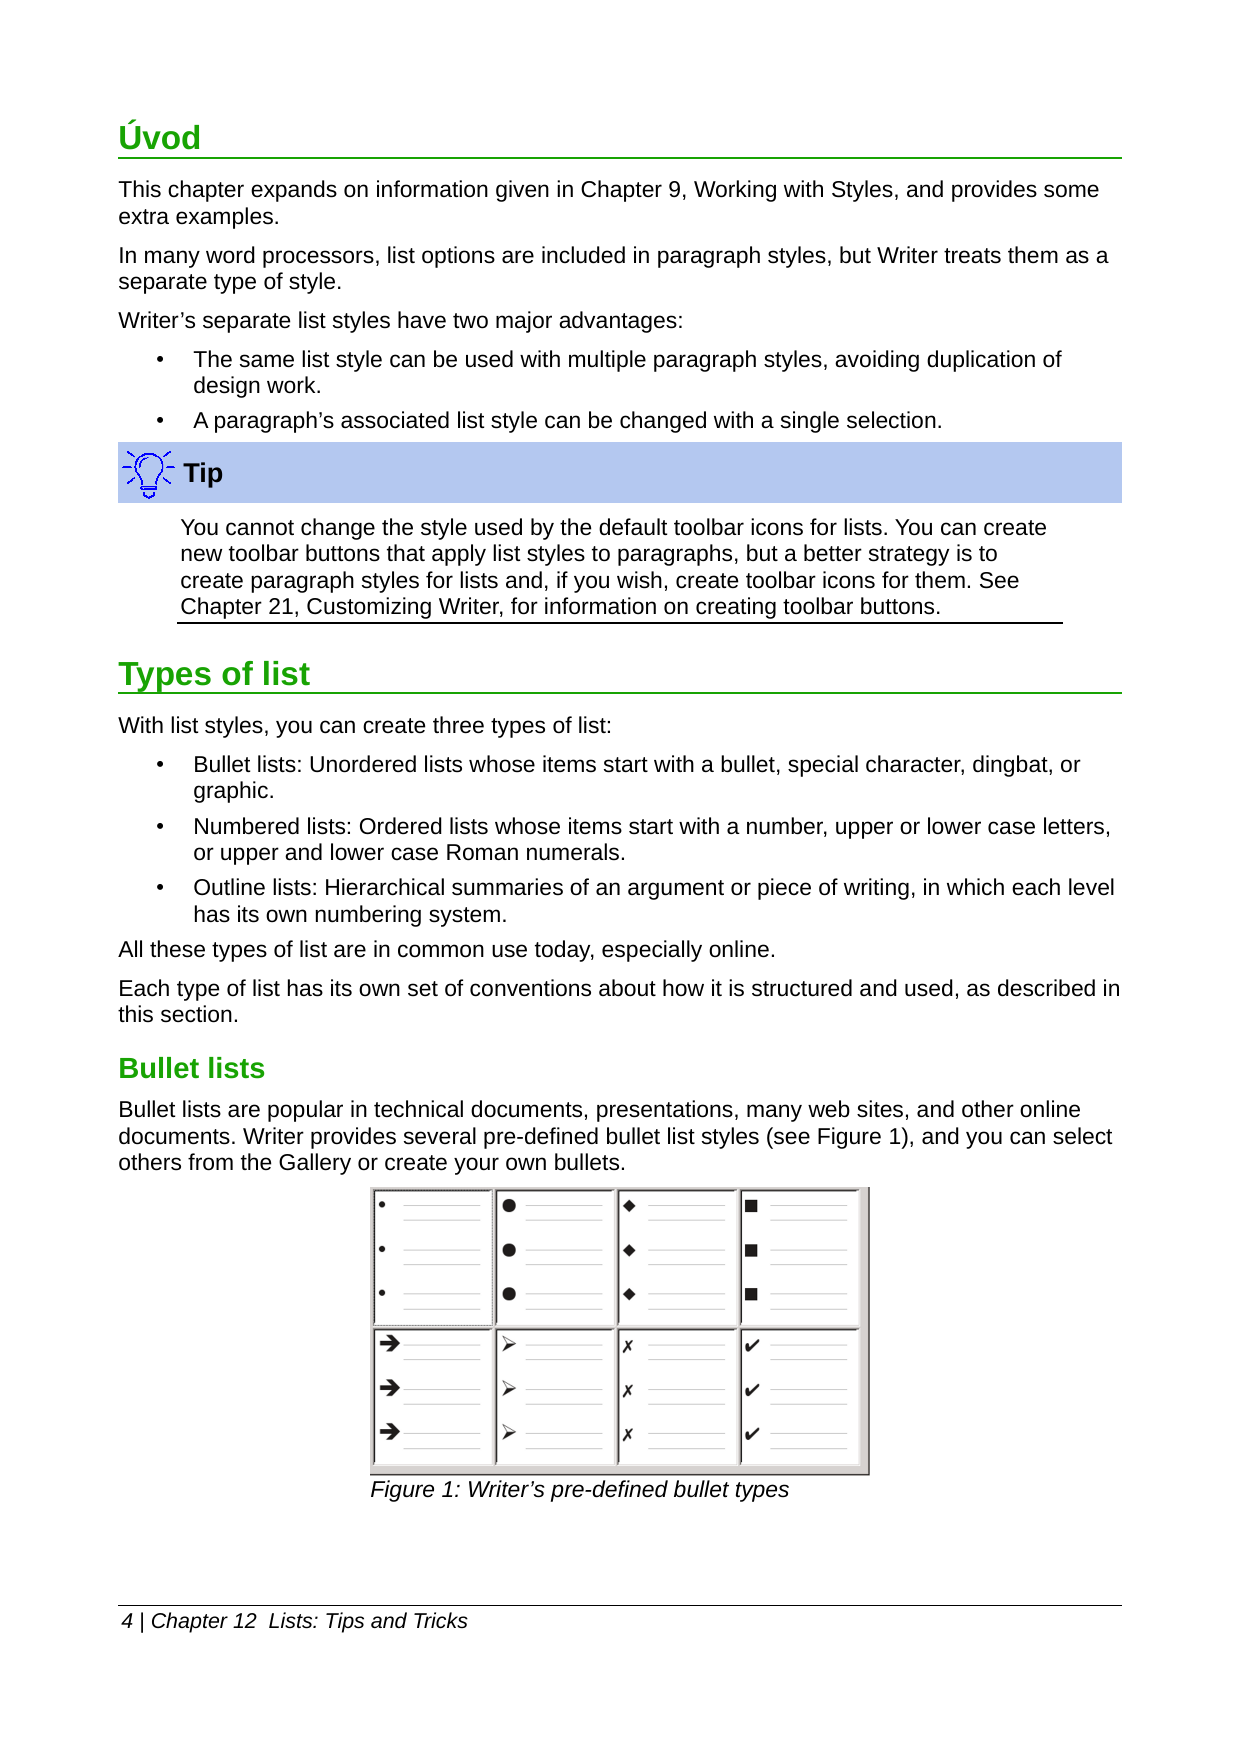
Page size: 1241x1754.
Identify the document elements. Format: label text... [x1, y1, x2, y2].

text In many word processors, list options are included in paragraph styles, but Writer treats them as a separate type of style. [118, 242, 1122, 294]
subtitle Types of list [118, 654, 1122, 692]
list Numbered lists: Ordered lists whose items start with a number, upper or lower case letters, or upper and lower case Roman numerals. [156, 813, 1122, 865]
text With list styles, you can create three types of list: [118, 712, 1122, 739]
text Writer’s separate list styles have two major advantages: [118, 307, 1122, 333]
text Figure 1: Writer’s pre-defined bullet types [370, 1476, 870, 1502]
picture [119, 443, 179, 503]
text This chapter expands on information given in Chapter 9, Working with Styles, and provides some extra examples. [118, 176, 1122, 229]
list A paragraph’s associated list style can be changed with a single selection. [156, 407, 1122, 433]
list Outline lists: Hierarchical summaries of an argument or piece of writing, in which each level has its own numbering system. [156, 874, 1122, 927]
subtitle Tip [118, 442, 1122, 503]
subtitle Bullet lists [118, 1051, 1122, 1084]
picture [370, 1187, 870, 1476]
list Bullet lists: Unordered lists whose items start with a bullet, special character, dingbat, or graphic. [156, 751, 1122, 804]
text You cannot change the style used by the default toolbar icons for lists. You can create new toolbar buttons that apply list styles to paragraphs, but a better strategy is to create paragraph styles for lists and, if you wish, create toolbar icons for them. See Chapter 21, Customizing Writer, for information on creating toolbar buttons. [177, 511, 1063, 622]
subtitle Úvod [118, 118, 1122, 157]
text Each type of list has its own set of conventions about how it is structured and used, as described in this section. [118, 975, 1122, 1027]
text All these types of list are in common use today, especially online. [118, 936, 1122, 962]
list The same list style can be used with multiple paragraph styles, avoiding duplication of design work. [156, 346, 1122, 398]
text Bullet lists are popular in technical documents, presentations, many web sites, and other online documents. Writer provides several pre-defined bullet list styles (see Figure 1), and you can select others from the Gallery or create your own bullets. [118, 1096, 1122, 1175]
